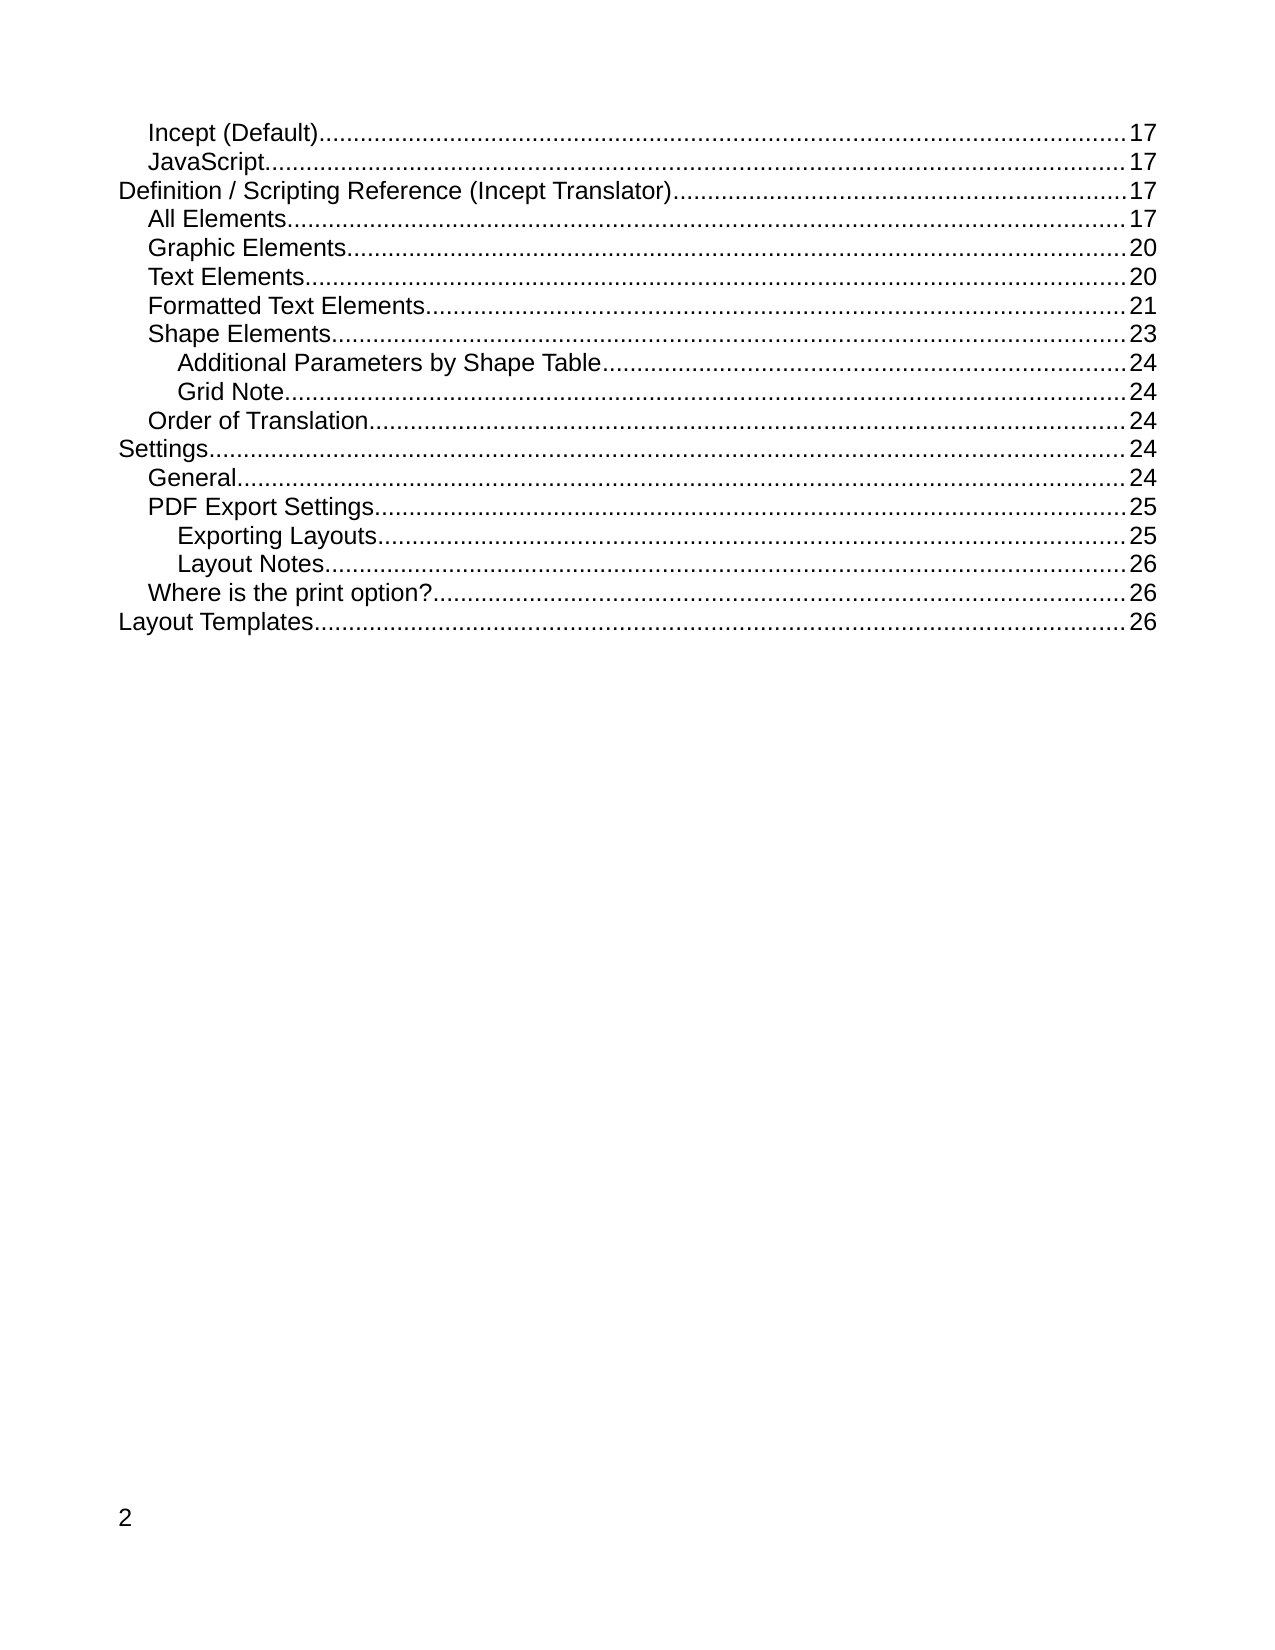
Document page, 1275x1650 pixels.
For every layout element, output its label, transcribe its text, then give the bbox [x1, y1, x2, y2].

text Settings 24 [118, 434, 1157, 463]
text Text Elements 20 [148, 262, 1157, 291]
text General 24 [148, 463, 1157, 492]
text Grid Note 24 [177, 377, 1157, 406]
text Definition / Scripting Reference (Incept Translator) 17 [118, 176, 1157, 204]
text JavaScript 17 [148, 147, 1157, 176]
text PDF Export Settings 25 [148, 492, 1157, 521]
text Incept (Default) 17 [148, 118, 1157, 147]
text Additional Parameters by Shape Table 24 [177, 348, 1157, 377]
text Where is the print option? 26 [148, 578, 1157, 607]
text All Elements 17 [148, 204, 1157, 233]
text Layout Notes 26 [177, 549, 1157, 578]
text Shape Elements 23 [148, 319, 1157, 348]
text Layout Templates 26 [118, 607, 1157, 636]
text Graphic Elements 20 [148, 233, 1157, 262]
text Order of Translation 24 [148, 406, 1157, 434]
text Exporting Layouts 25 [177, 521, 1157, 549]
text Formatted Text Elements 21 [148, 291, 1157, 319]
